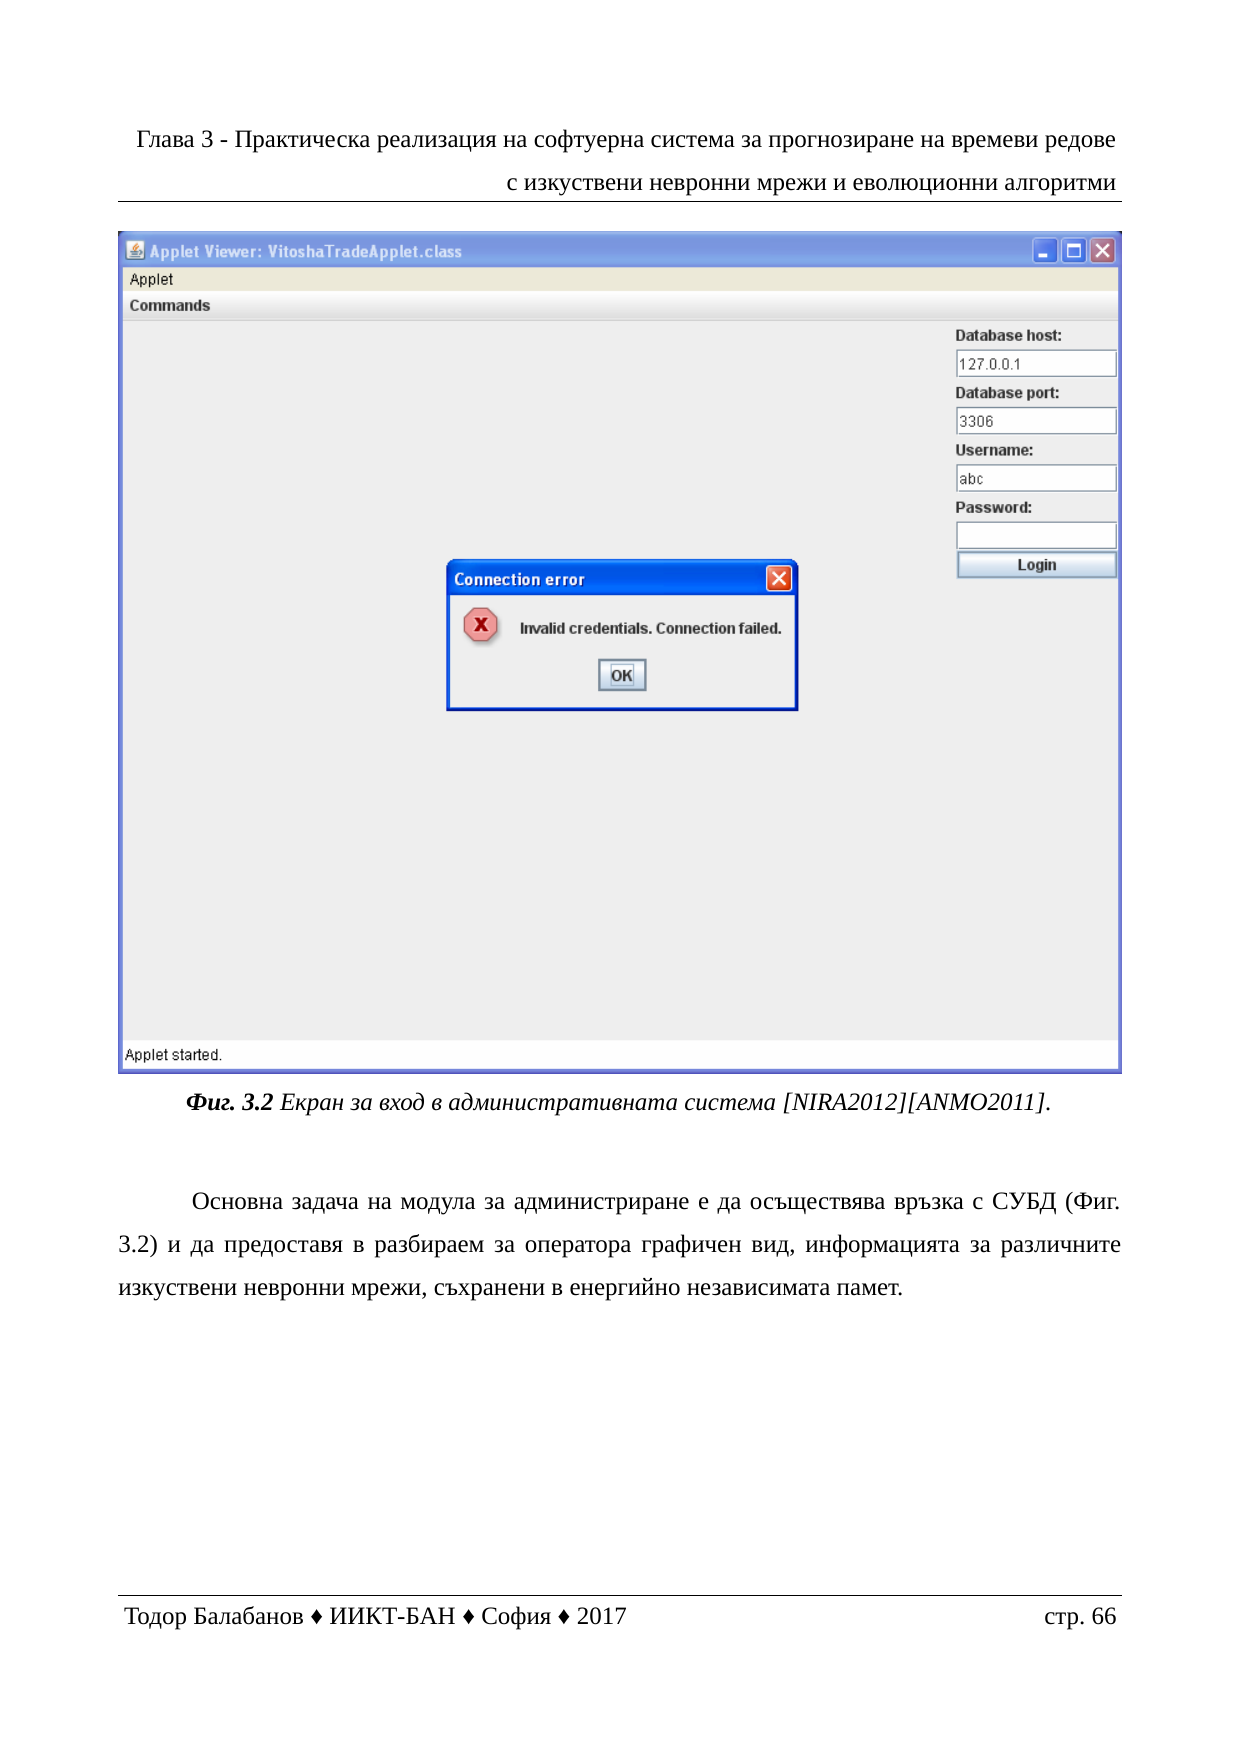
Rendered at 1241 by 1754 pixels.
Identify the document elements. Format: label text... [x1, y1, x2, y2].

text Основна задача на модула за администриране е да осъществява връзка с СУБД (Фиг. 3.2) и да предоставя в разбираем за оператора графичен вид, информацията за различните изкуствени невронни мрежи, съхранени в енергийно независимата памет. [118, 1186, 1122, 1301]
picture [118, 231, 1122, 1074]
text Фиг. 3.2 Екран за вход в административната система [NIRA2012][ANMO2011]. [118, 1074, 1122, 1116]
